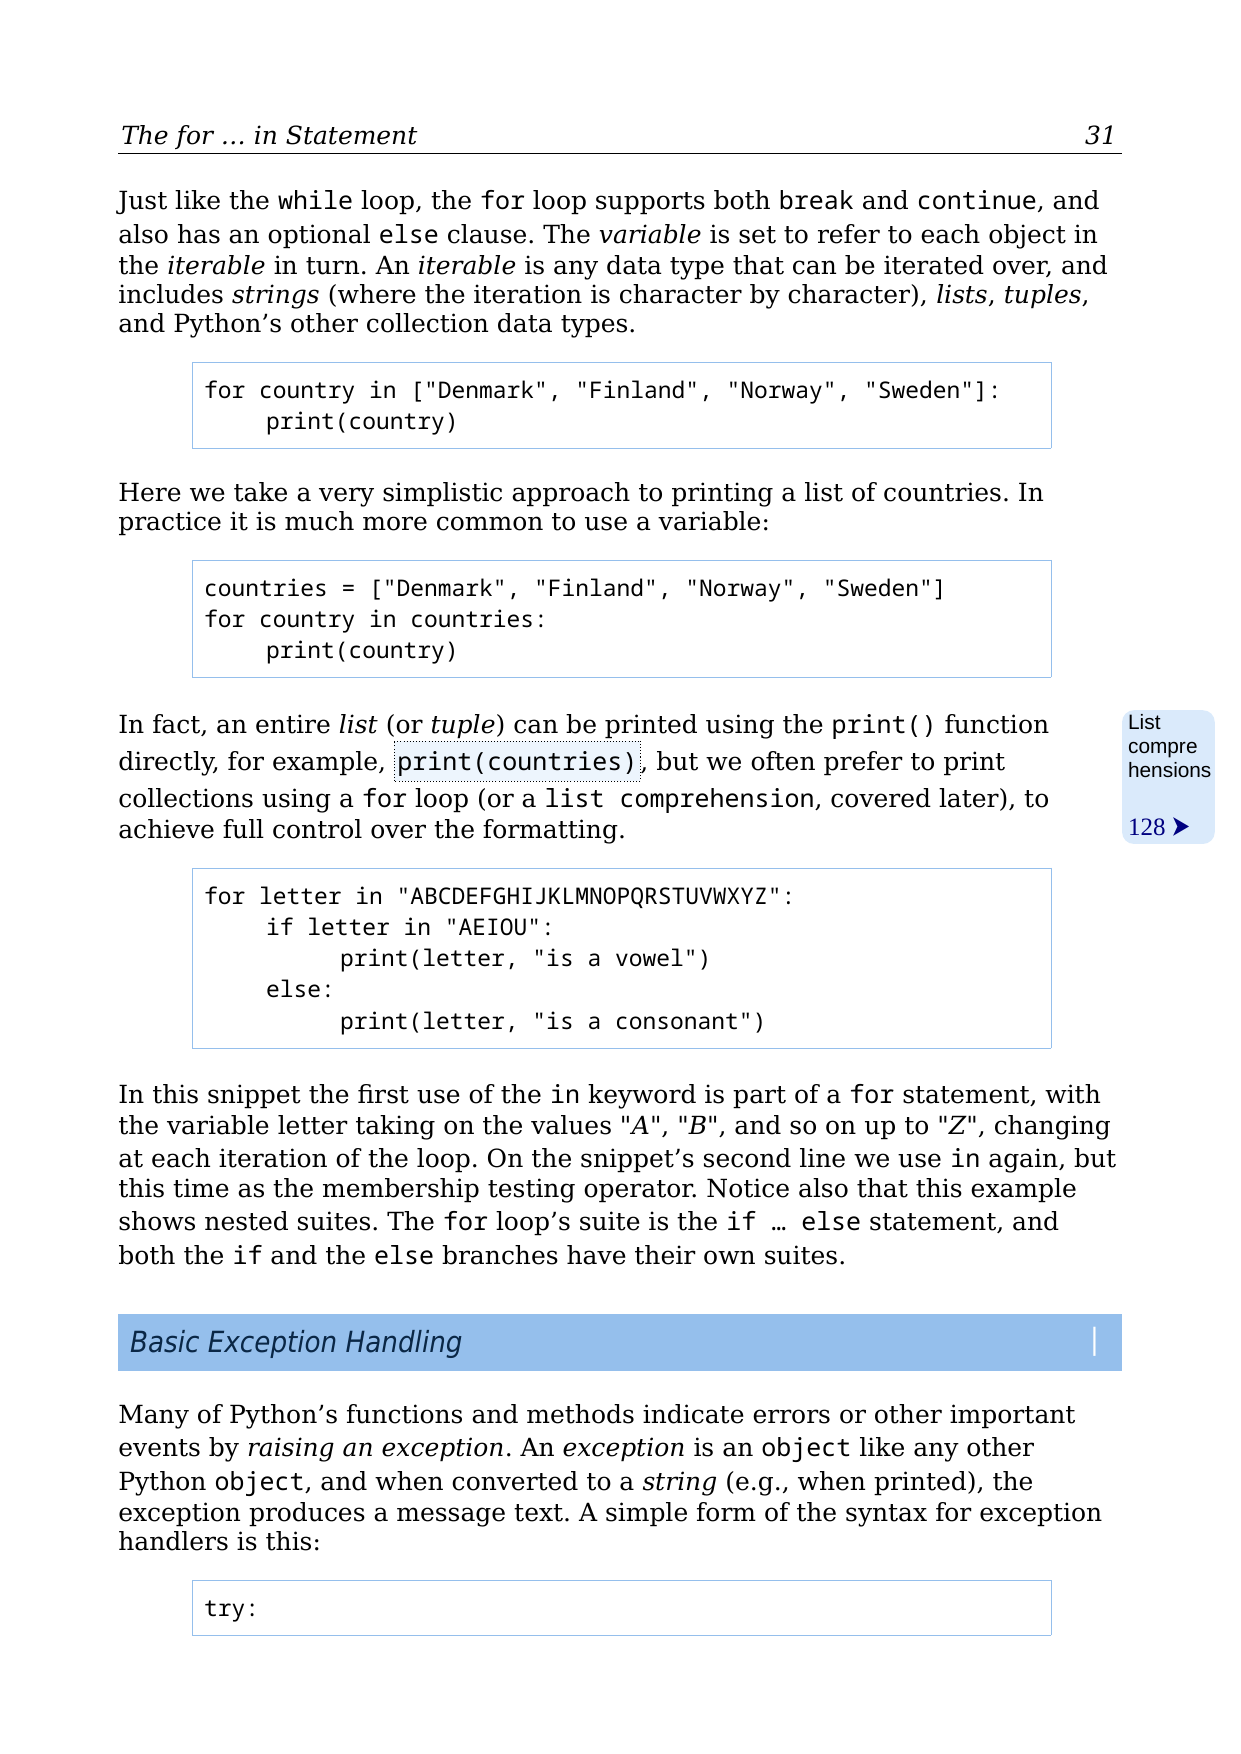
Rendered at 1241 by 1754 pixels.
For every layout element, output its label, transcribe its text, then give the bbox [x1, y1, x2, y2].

text print(country) [193, 393, 1051, 448]
text Just like the while loop, the for loop supports both break and continue, and also has an optional else clause. The variable is set to refer to each object in the iterable in turn. An iterable is any data type that can be iterated over, and includes strings (where the iteration is character by character), lists, tuples, and Python’s other collection data types. [118, 183, 1122, 338]
text print(letter, "is a vowel") [193, 930, 1051, 961]
text print(letter, "is a consonant") [193, 993, 1051, 1048]
text Here we take a very simplistic approach to printing a list of countries. In practice it is much more common to use a variable: [118, 478, 1122, 536]
text try: [193, 1581, 1051, 1635]
text In fact, an entire list (or tuple) can be printed using the print() function directly, for example, print(countries), but we often prefer to print collections using a for loop (or a list comprehension, covered later), to achieve full control over the formatting. [118, 707, 1122, 844]
text if letter in "AEIOU": [193, 899, 1051, 930]
text else: [193, 961, 1051, 993]
text Many of Python’s functions and methods indicate errors or other important events by raising an exception. An exception is an object like any other Python object, and when converted to a string (e.g., when printed), the exception produces a message text. A simple form of the syntax for exception handlers is this: [118, 1401, 1122, 1556]
text for country in countries: [193, 591, 1051, 622]
text for country in ["Denmark", "Finland", "Norway", "Sweden"]: [193, 363, 1051, 393]
text countries = ["Denmark", "Finland", "Norway", "Sweden"] [193, 561, 1051, 591]
text In this snippet the first use of the in keyword is part of a for statement, with the variable letter taking on the values "A", "B", and so on up to "Z", changing at each iteration of the loop. On the snippet’s second line we use in again, but this time as the membership testing operator. Notice also that this example shows nested suites. The for loop’s suite is the if … else statement, and both the if and the else branches have their own suites. [118, 1077, 1122, 1272]
text | [1081, 1322, 1098, 1356]
text print(country) [193, 622, 1051, 677]
subtitle Basic Exception Handling [118, 1314, 1122, 1371]
text for letter in "ABCDEFGHIJKLMNOPQRSTUVWXYZ": [193, 869, 1051, 899]
